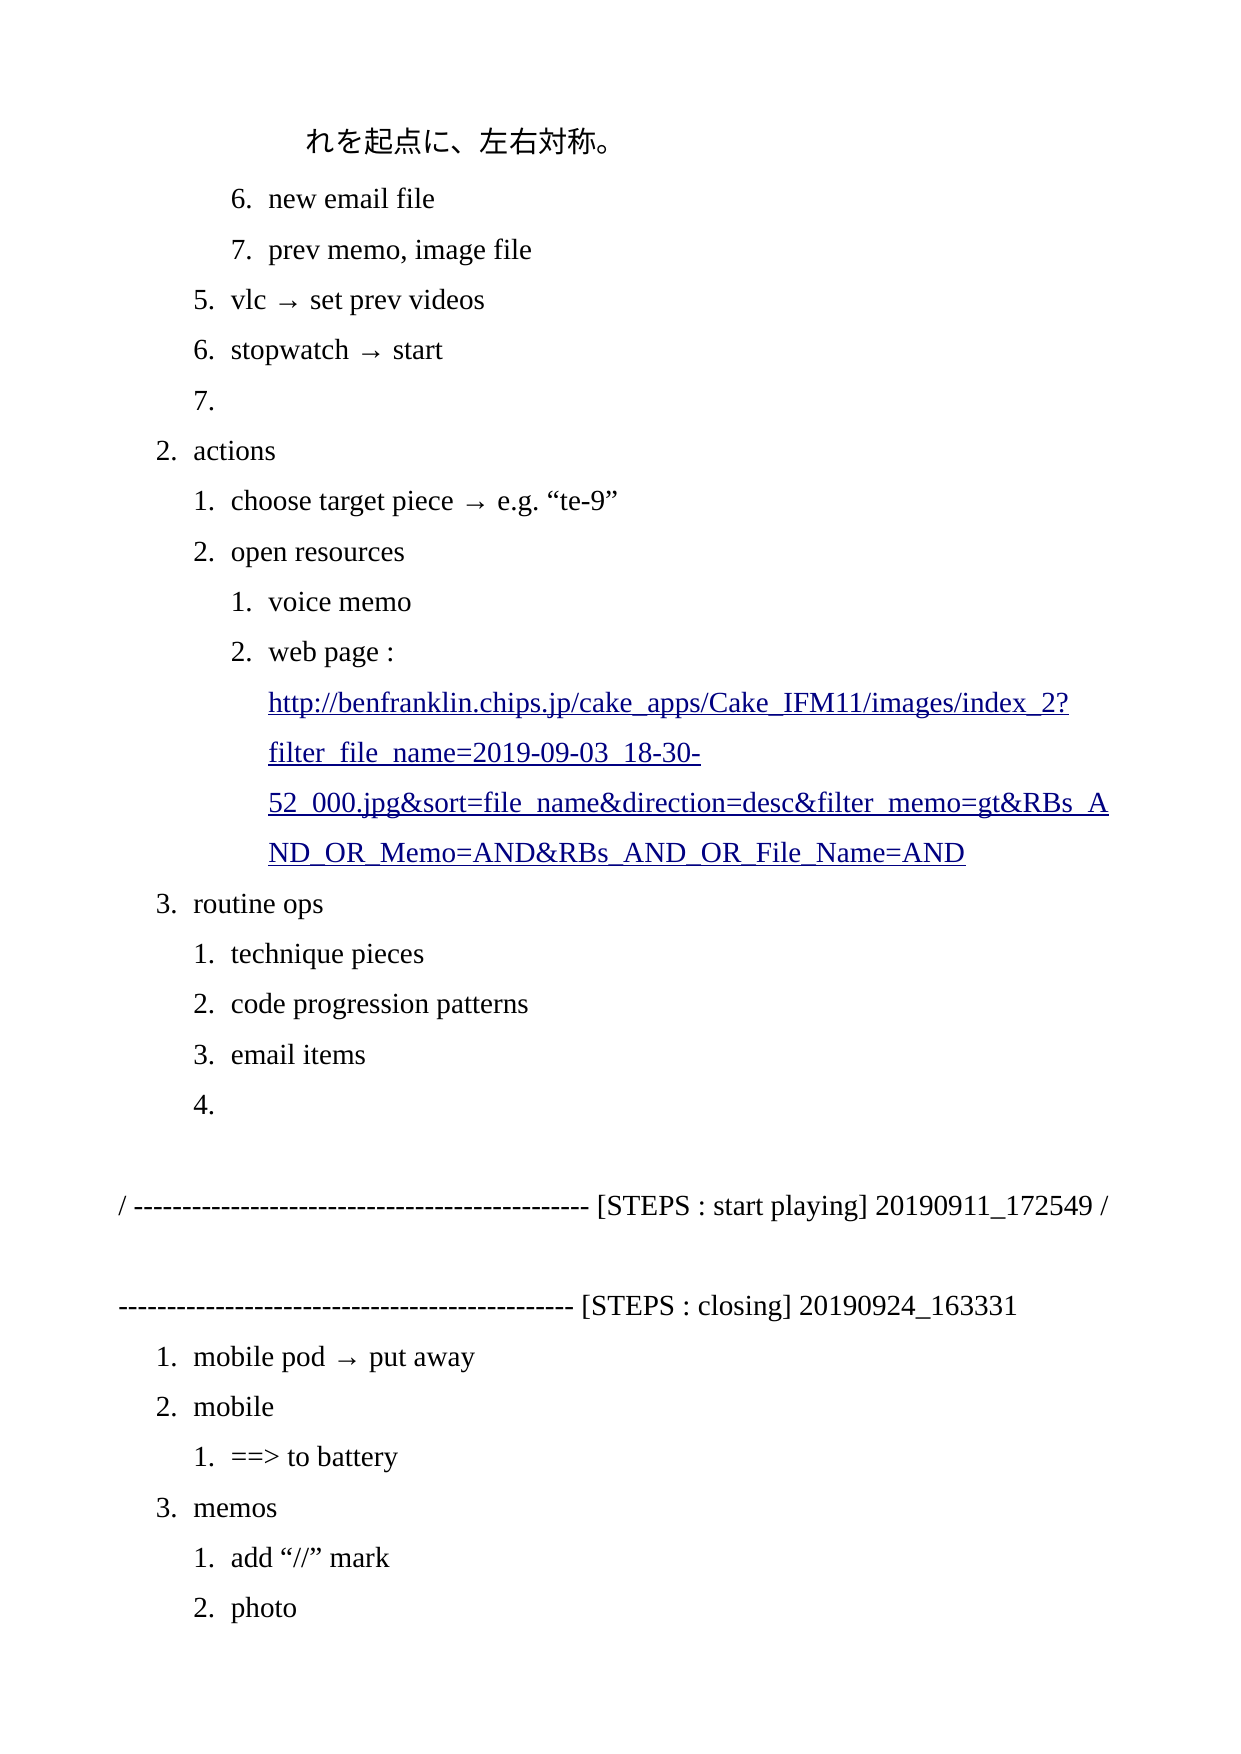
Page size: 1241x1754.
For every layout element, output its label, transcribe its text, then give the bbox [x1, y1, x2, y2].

list voice memo [231, 584, 1122, 618]
text ----------------------------------------------- [STEPS : closing] 20190924_163331 [118, 1288, 1122, 1322]
list open resources [193, 534, 1122, 567]
list memos [156, 1490, 1122, 1523]
list choose target piece → e.g. “te-9” [193, 483, 1122, 517]
text / ----------------------------------------------- [STEPS : start playing] 20190911_172549 / [118, 1188, 1122, 1221]
list add “//” mark [193, 1540, 1122, 1573]
list actions [156, 433, 1122, 467]
list ==> to battery [193, 1439, 1122, 1473]
list vlc → set prev videos [193, 282, 1122, 316]
list photo [193, 1590, 1122, 1624]
list mobile [156, 1389, 1122, 1423]
list technique pieces [193, 936, 1122, 970]
list れを起点に、左右対称。 [268, 118, 1122, 160]
list web page : http://benfranklin.chips.jp/cake_apps/Cake_IFM11/images/index_2?filter_file_name=2019-09-03_18-30-52_000.jpg&sort=file_name&direction=desc&filter_memo=gt&RBs_AND_OR_Memo=AND&RBs_AND_OR_File_Name=AND [231, 634, 1122, 869]
list routine ops [156, 886, 1122, 919]
list new email file [231, 182, 1122, 215]
list code progression patterns [193, 987, 1122, 1020]
list stopwatch → start [193, 332, 1122, 366]
list mobile pod → put away [156, 1339, 1122, 1372]
list prev memo, image file [231, 232, 1122, 265]
list email items [193, 1037, 1122, 1070]
